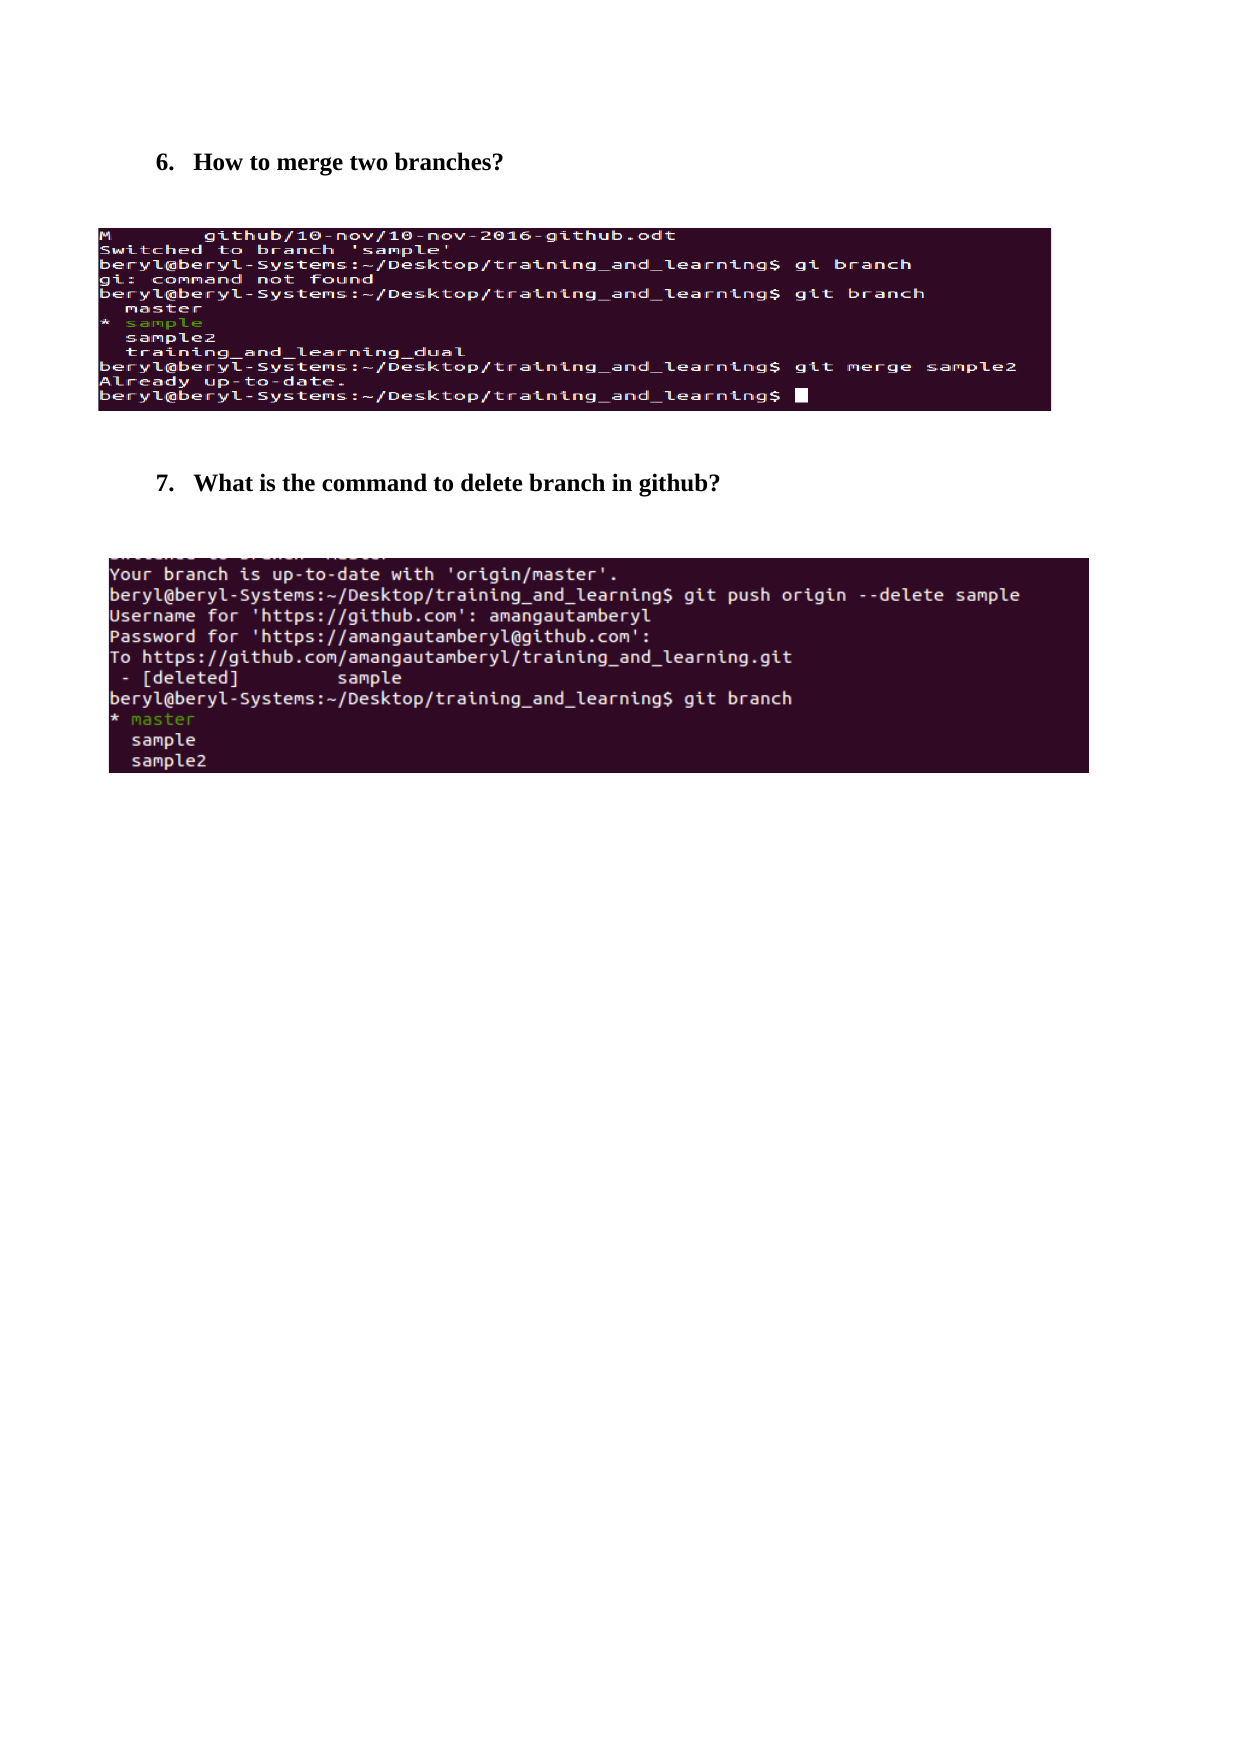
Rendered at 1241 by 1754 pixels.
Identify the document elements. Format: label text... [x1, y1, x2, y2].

list What is the command to delete branch in github? [156, 468, 1122, 497]
list How to merge two branches? [156, 147, 1122, 176]
picture [108, 724, 342, 773]
